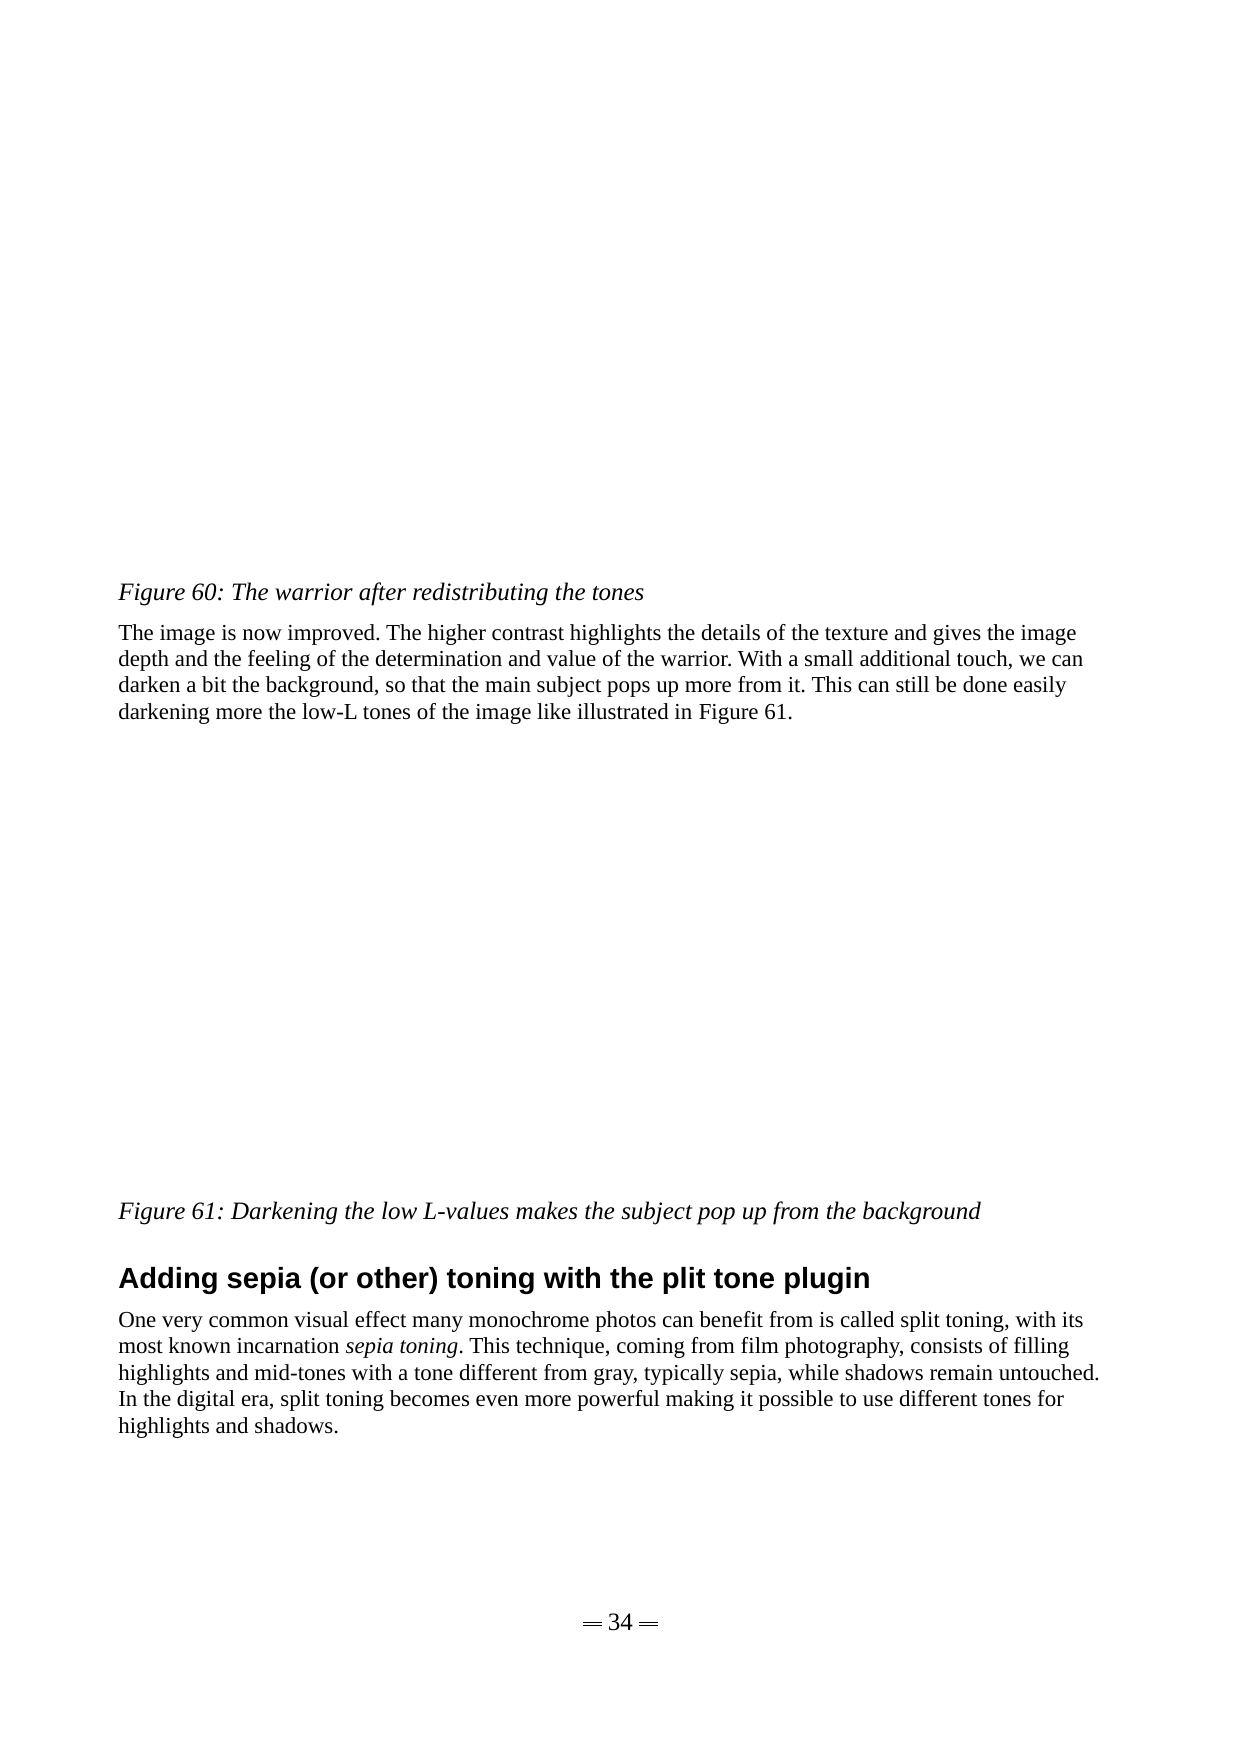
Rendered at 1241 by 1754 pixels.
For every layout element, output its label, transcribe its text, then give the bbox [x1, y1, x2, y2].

text One very common visual effect many monochrome photos can benefit from is called split toning, with its most known incarnation sepia toning. This technique, coming from film photography, consists of filling highlights and mid-tones with a tone different from gray, typically sepia, while shadows remain untouched. In the digital era, split toning becomes even more powerful making it possible to use different tones for highlights and shadows. [118, 1306, 1122, 1438]
table_header [118, 737, 484, 1183]
subtitle Adding sepia (or other) toning with the plit tone plugin [118, 1261, 1122, 1294]
text Figure 61: Darkening the low L-values makes the subject pop up from the background [118, 1196, 1122, 1225]
table_header [484, 118, 1123, 565]
text Figure 60: The warrior after redistributing the tones [118, 577, 1122, 606]
text The image is now improved. The higher contrast highlights the details of the texture and gives the image depth and the feeling of the determination and value of the warrior. With a small additional touch, we can darken a bit the background, so that the main subject pops up more from it. This can still be done easily darkening more the low-L tones of the image like illustrated in Figure 61. [118, 619, 1122, 724]
table_header [118, 118, 484, 565]
table_header [484, 737, 1123, 1183]
